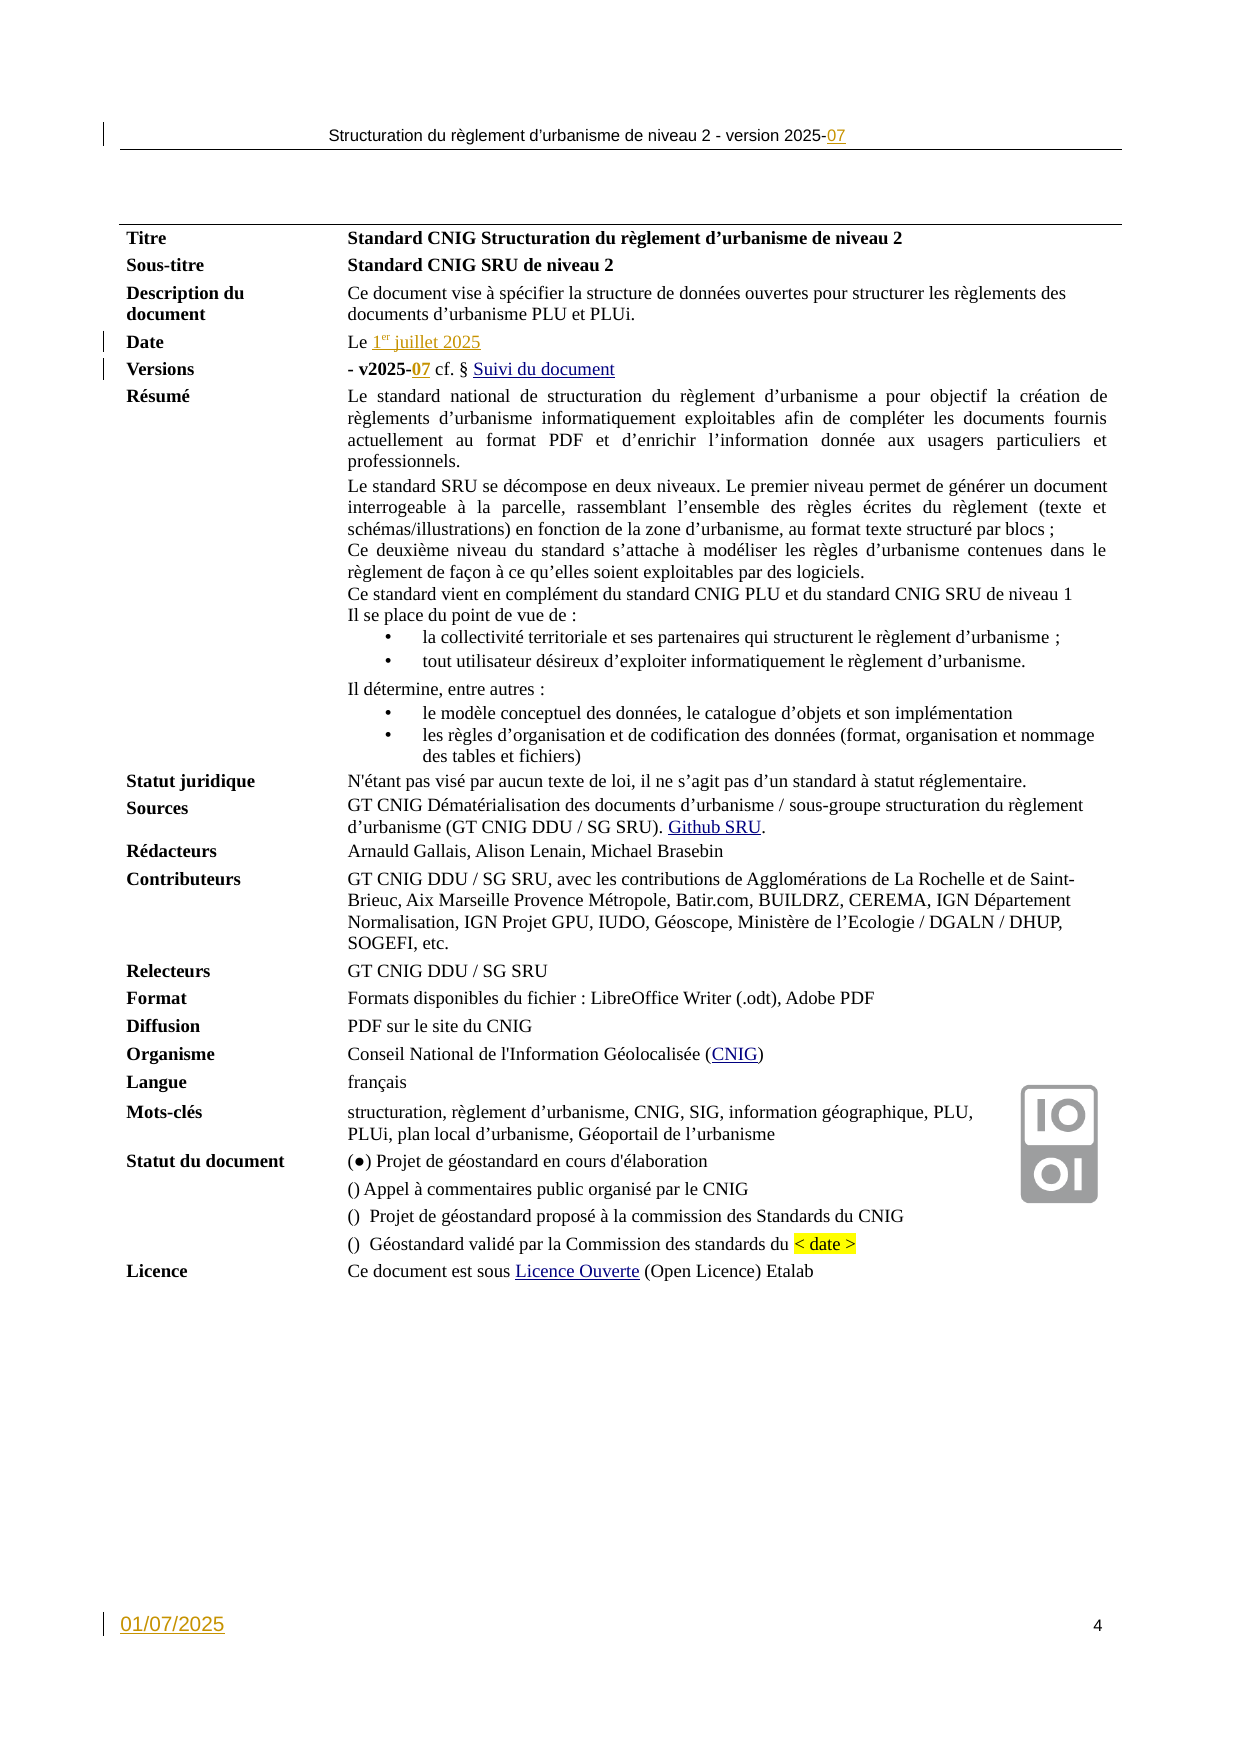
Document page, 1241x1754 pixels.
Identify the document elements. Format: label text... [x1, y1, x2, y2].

table_cell Mots-clés [119, 1099, 340, 1147]
table_cell Description du document [119, 279, 340, 328]
table_cell Format [119, 984, 340, 1012]
table_cell Ce document vise à spécifier la structure de données ouvertes pour structurer les règlements des documents d’urbanisme PLU et PLUi. [340, 279, 1122, 328]
table_cell Résumé [119, 383, 340, 767]
table_cell Standard CNIG SRU de niveau 2 [340, 251, 1122, 279]
table_cell PDF sur le site du CNIG [340, 1012, 1122, 1040]
table_header Standard CNIG Structuration du règlement d’urbanisme de niveau 2 [340, 225, 1122, 251]
table_cell GT CNIG DDU / SG SRU, avec les contributions de Agglomérations de La Rochelle et de Saint-Brieuc, Aix Marseille Provence Métropole, Batir.com, BUILDRZ, CEREMA, IGN Département Normalisation, IGN Projet GPU, IUDO, Géoscope, Ministère de l’Ecologie / DGALN / DHUP, SOGEFI, etc. [340, 865, 1122, 957]
table_cell Sous-titre [119, 251, 340, 279]
table_cell Langue [119, 1068, 340, 1098]
table_cell N'étant pas visé par aucun texte de loi, il ne s’agit pas d’un standard à statut réglementaire. [340, 767, 1122, 794]
table_cell Organisme [119, 1040, 340, 1068]
table_cell GT CNIG DDU / SG SRU [340, 957, 1122, 984]
table_cell Le standard national de structuration du règlement d’urbanisme a pour objectif la création de règlements d’urbanisme informatiquement exploitables afin de compléter les documents fournis actuellement au format PDF et d’enrichir l’information donnée aux usagers particuliers et professionnels. Le standard SRU se décompose en deux niveaux. Le premier niveau permet de générer un document interrogeable à la parcelle, rassemblant l’ensemble des règles écrites du règlement (texte et schémas/illustrations) en fonction de la zone d’urbanisme, au format texte structuré par blocs ; Ce deuxième niveau du standard s’attache à modéliser les règles d’urbanisme contenues dans le règlement de façon à ce qu’elles soient exploitables par des logiciels. Ce standard vient en complément du standard CNIG PLU et du standard CNIG SRU de niveau 1 Il se place du point de vue de : la collectivité territoriale et ses partenaires qui structurent le règlement d’urbanisme ; tout utilisateur désireux d’exploiter informatiquement le règlement d’urbanisme. Il détermine, entre autres : le modèle conceptuel des données, le catalogue d’objets et son implémentation les règles d’organisation et de codification des données (format, organisation et nommage des tables et fichiers) [340, 383, 1122, 767]
table_cell français [340, 1068, 992, 1098]
table_cell Le 1er juillet 2025 [340, 328, 1122, 355]
table_cell [993, 1040, 1122, 1284]
table_cell Rédacteurs [119, 837, 340, 864]
table_cell structuration, règlement d’urbanisme, CNIG, SIG, information géographique, PLU, PLUi, plan local d’urbanisme, Géoportail de l’urbanisme [340, 1099, 992, 1147]
table_cell Formats disponibles du fichier : LibreOffice Writer (.odt), Adobe PDF [340, 984, 1122, 1012]
table_cell Statut juridique [119, 767, 340, 794]
table_cell Statut du document [119, 1148, 340, 1257]
table_cell Relecteurs [119, 957, 340, 984]
table_cell Versions [119, 355, 340, 382]
table_cell Licence [119, 1257, 340, 1284]
table_cell GT CNIG Dématérialisation des documents d’urbanisme / sous-groupe structuration du règlement d’urbanisme (GT CNIG DDU / SG SRU). Github SRU. [340, 794, 1122, 837]
picture [1018, 1083, 1101, 1206]
table_cell - v2025-07 cf. § Suivi du document [340, 355, 1122, 382]
table_header Titre [119, 225, 340, 251]
table_cell Conseil National de l'Information Géolocalisée (CNIG) [340, 1040, 992, 1068]
table_cell (●) Projet de géostandard en cours d'élaboration () Appel à commentaires public organisé par le CNIG () Projet de géostandard proposé à la commission des Standards du CNIG () Géostandard validé par la Commission des standards du < date > [340, 1148, 992, 1257]
table_cell Ce document est sous Licence Ouverte (Open Licence) Etalab [340, 1257, 992, 1284]
table_cell Sources [119, 794, 340, 837]
table_cell Arnauld Gallais, Alison Lenain, Michael Brasebin [340, 837, 1122, 864]
table_cell Date [119, 328, 340, 355]
table_cell Diffusion [119, 1012, 340, 1040]
table_cell Contributeurs [119, 865, 340, 957]
